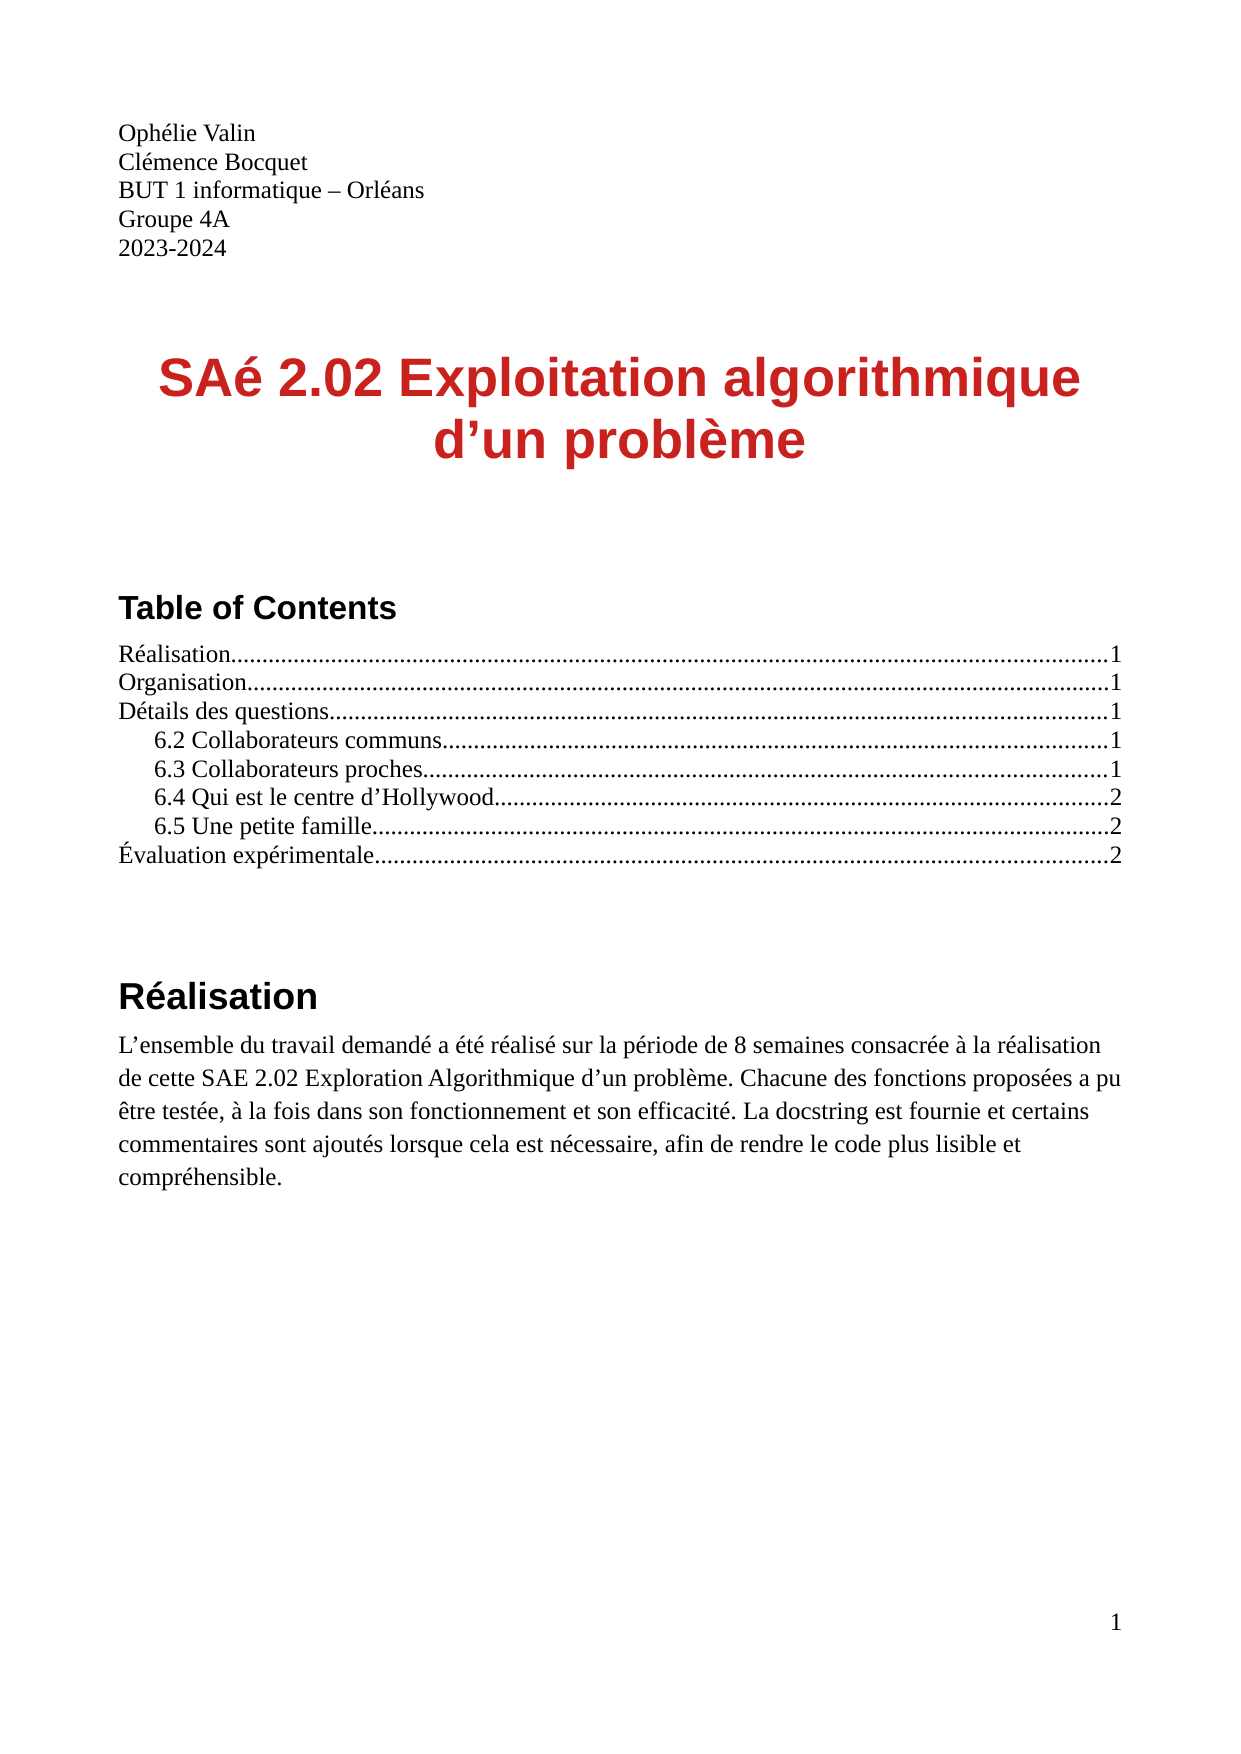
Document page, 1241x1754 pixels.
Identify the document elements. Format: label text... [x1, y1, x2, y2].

text 6.5 Une petite famille 2 [148, 811, 1122, 840]
text 6.3 Collaborateurs proches 1 [148, 754, 1122, 782]
title SAé 2.02 Exploitation algorithmique d’un problème [118, 345, 1122, 470]
subtitle Réalisation [118, 974, 1122, 1017]
text 6.4 Qui est le centre d’Hollywood 2 [148, 782, 1122, 811]
text Réalisation 1 [118, 639, 1122, 667]
text Détails des questions 1 [118, 696, 1122, 725]
text 6.2 Collaborateurs communs 1 [148, 725, 1122, 754]
subtitle Table of Contents [118, 588, 1122, 626]
text Organisation 1 [118, 667, 1122, 696]
text L’ensemble du travail demandé a été réalisé sur la période de 8 semaines consacrée à la réalisation de cette SAE 2.02 Exploration Algorithmique d’un problème. Chacune des fonctions proposées a pu être testée, à la fois dans son fonctionnement et son efficacité. La docstring est fournie et certains commentaires sont ajoutés lorsque cela est nécessaire, afin de rendre le code plus lisible et compréhensible. [118, 1030, 1122, 1191]
text Évaluation expérimentale 2 [118, 840, 1122, 869]
